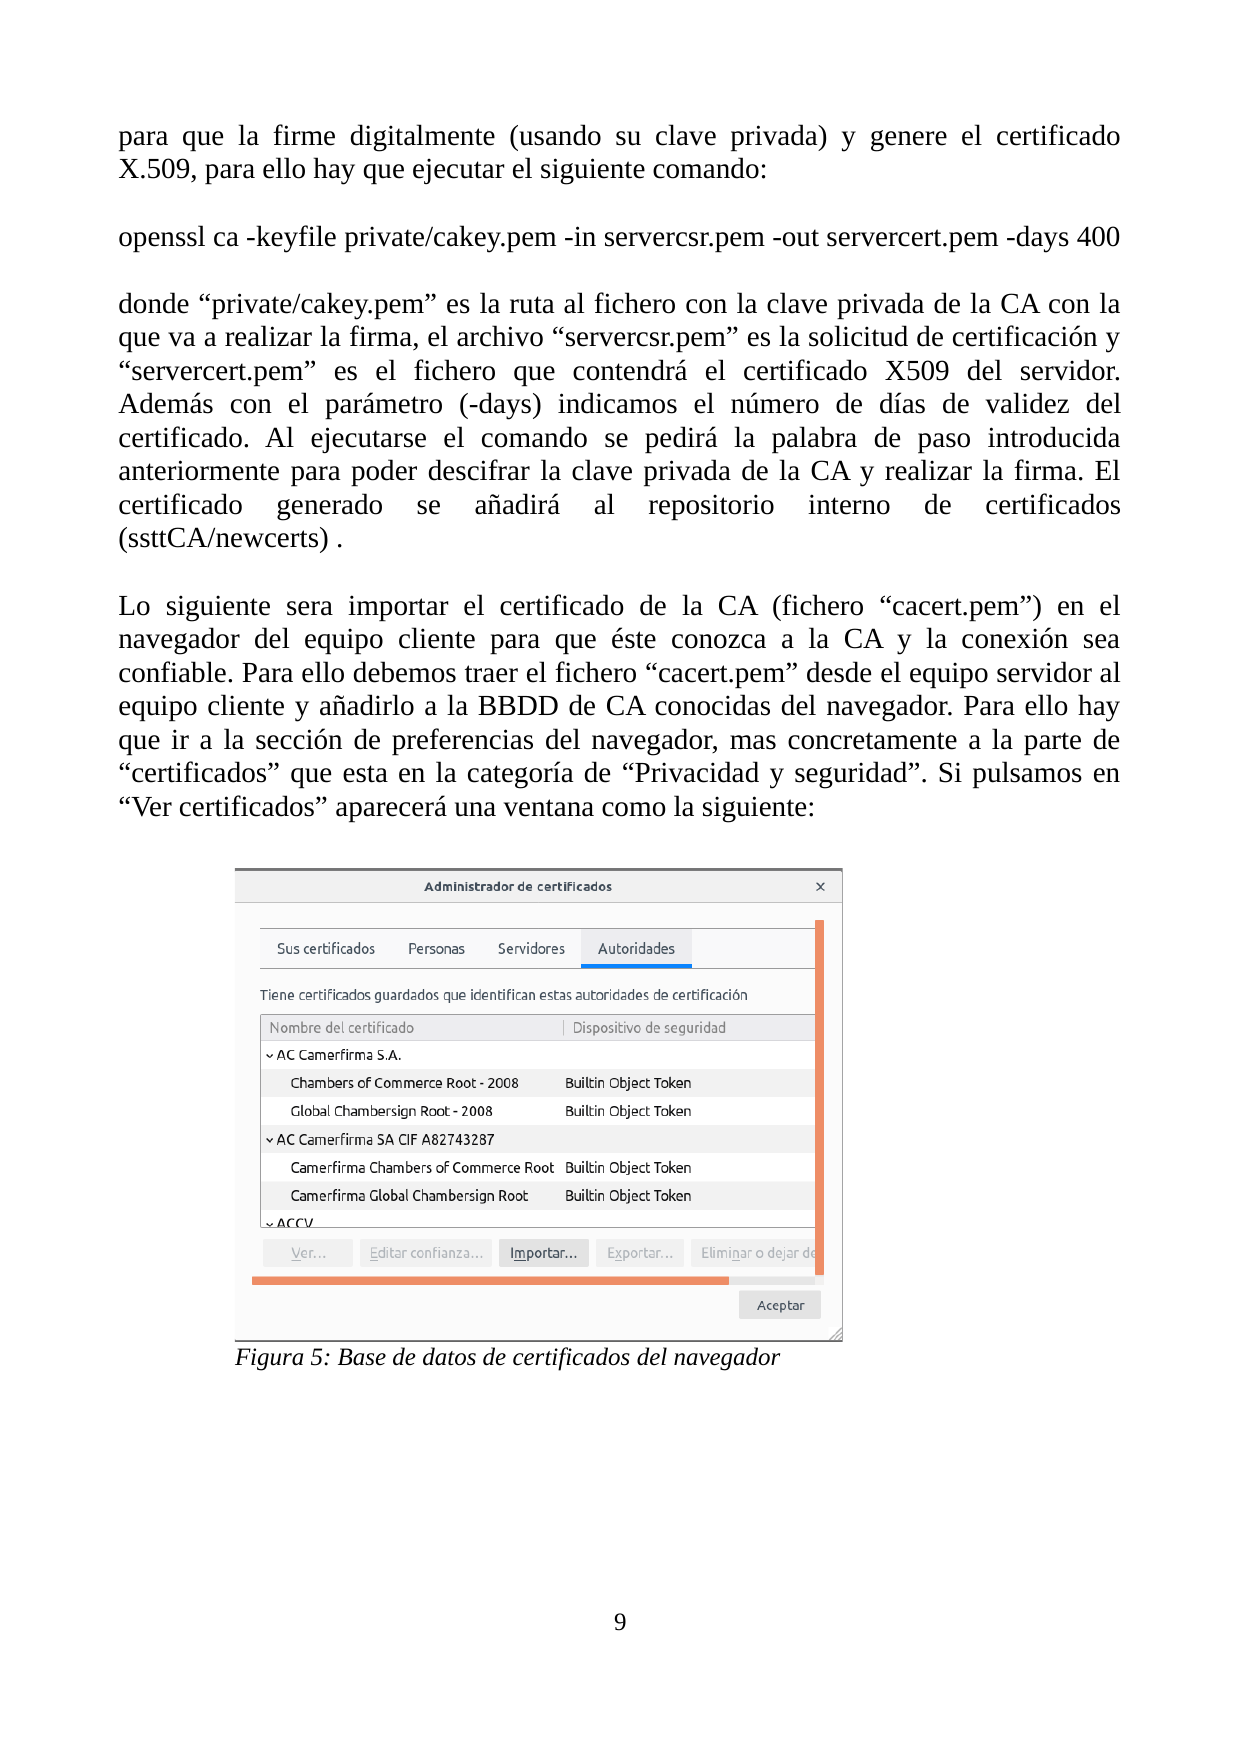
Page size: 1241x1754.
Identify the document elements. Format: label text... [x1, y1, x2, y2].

text openssl ca -keyfile private/cakey.pem -in servercsr.pem -out servercert.pem -days 400 [118, 219, 1122, 252]
text para que la firme digitalmente (usando su clave privada) y genere el certificado X.509, para ello hay que ejecutar el siguiente comando: [118, 118, 1122, 185]
text Figura 5: Base de datos de certificados del navegador [235, 1342, 843, 1370]
picture [234, 868, 843, 1342]
text Lo siguiente sera importar el certificado de la CA (fichero “cacert.pem”) en el navegador del equipo cliente para que éste conozca a la CA y la conexión sea confiable. Para ello debemos traer el fichero “cacert.pem” desde el equipo servidor al equipo cliente y añadirlo a la BBDD de CA conocidas del navegador. Para ello hay que ir a la sección de preferencias del navegador, mas concretamente a la parte de “certificados” que esta en la categoría de “Privacidad y seguridad”. Si pulsamos en “Ver certificados” aparecerá una ventana como la siguiente: [118, 588, 1122, 822]
text donde “private/cakey.pem” es la ruta al fichero con la clave privada de la CA con la que va a realizar la firma, el archivo “servercsr.pem” es la solicitud de certificación y “servercert.pem” es el fichero que contendrá el certificado X509 del servidor. Además con el parámetro (-days) indicamos el número de días de validez del certificado. Al ejecutarse el comando se pedirá la palabra de paso introducida anteriormente para poder descifrar la clave privada de la CA y realizar la firma. El certificado generado se añadirá al repositorio interno de certificados (ssttCA/newcerts) . [118, 286, 1122, 554]
